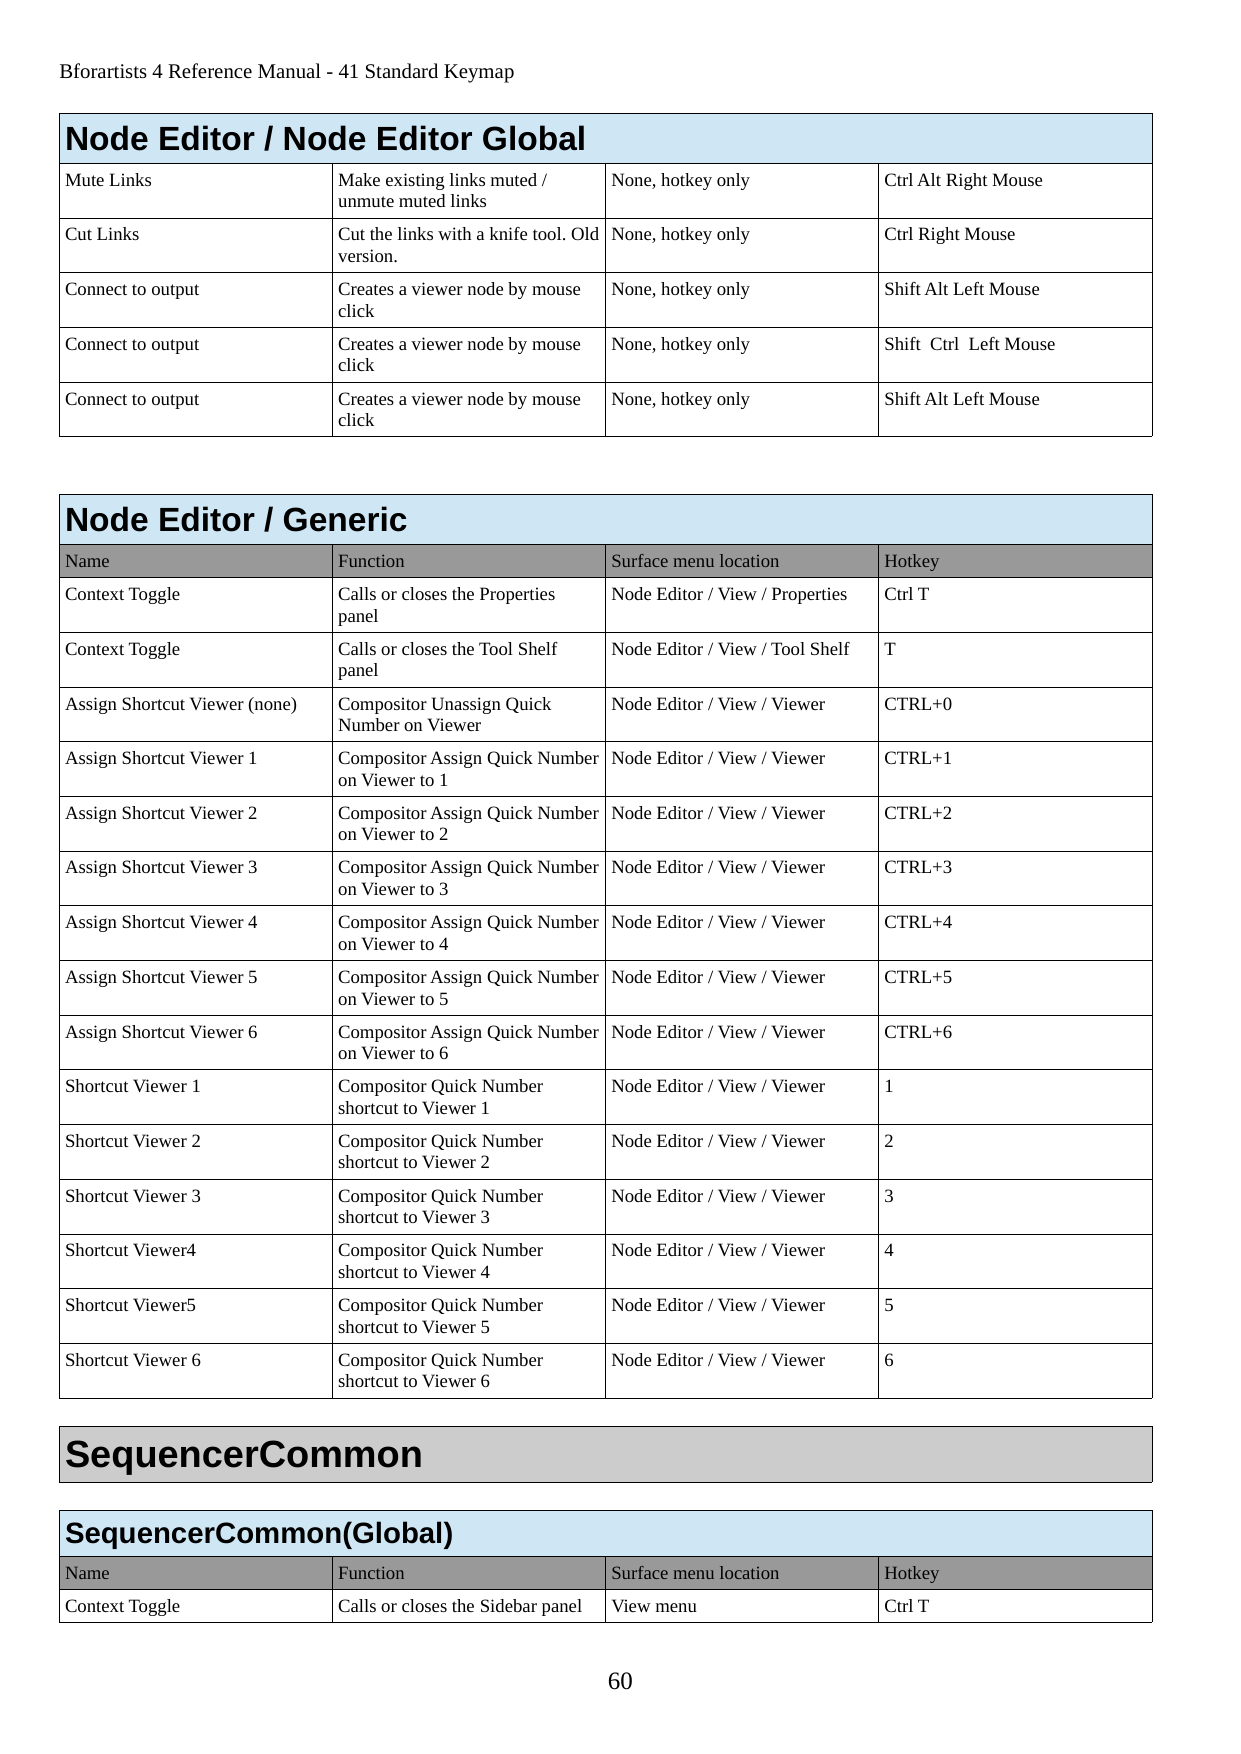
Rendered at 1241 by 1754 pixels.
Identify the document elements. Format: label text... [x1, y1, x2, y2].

table_cell CTRL+6 [879, 1016, 1152, 1069]
table_cell None, hotkey only [606, 219, 878, 272]
table_cell Shift Ctrl Left Mouse [879, 328, 1152, 382]
table_cell Shortcut Viewer4 [60, 1235, 332, 1288]
table_cell Compositor Assign Quick Number on Viewer to 4 [333, 906, 605, 960]
table_cell CTRL+3 [879, 852, 1152, 905]
table_cell Node Editor / View / Tool Shelf [606, 633, 878, 687]
table_cell Assign Shortcut Viewer 5 [60, 961, 332, 1015]
table_cell Calls or closes the Properties panel [333, 578, 605, 632]
table_cell None, hotkey only [606, 164, 878, 217]
table_cell Compositor Unassign Quick Number on Viewer [333, 688, 605, 741]
table_cell Compositor Quick Number shortcut to Viewer 6 [333, 1344, 605, 1397]
table_cell T [879, 633, 1152, 687]
table_cell 3 [879, 1180, 1152, 1233]
table_cell Cut Links [60, 219, 332, 272]
table_cell Node Editor / View / Viewer [606, 1180, 878, 1233]
table_header Node Editor / Node Editor Global [60, 114, 1152, 163]
table_cell Shortcut Viewer 6 [60, 1344, 332, 1397]
table_cell Shift Alt Left Mouse [879, 383, 1152, 436]
table_cell Function [333, 1557, 605, 1589]
table_cell Creates a viewer node by mouse click [333, 328, 605, 382]
table_cell Context Toggle [60, 1590, 332, 1622]
table_cell Ctrl T [879, 1590, 1152, 1622]
table_cell Node Editor / View / Viewer [606, 1289, 878, 1343]
table_cell Assign Shortcut Viewer (none) [60, 688, 332, 741]
table_cell Surface menu location [606, 545, 878, 577]
table_cell Compositor Assign Quick Number on Viewer to 2 [333, 797, 605, 851]
table_cell 1 [879, 1070, 1152, 1124]
table_cell Assign Shortcut Viewer 6 [60, 1016, 332, 1069]
table_cell Compositor Assign Quick Number on Viewer to 1 [333, 742, 605, 796]
table_cell Connect to output [60, 273, 332, 327]
table_cell Compositor Quick Number shortcut to Viewer 3 [333, 1180, 605, 1233]
table_cell Calls or closes the Tool Shelf panel [333, 633, 605, 687]
table_cell Creates a viewer node by mouse click [333, 383, 605, 436]
table_cell Compositor Quick Number shortcut to Viewer 4 [333, 1235, 605, 1288]
table_cell Context Toggle [60, 578, 332, 632]
table_cell Assign Shortcut Viewer 3 [60, 852, 332, 905]
table_cell Compositor Assign Quick Number on Viewer to 6 [333, 1016, 605, 1069]
table_cell Node Editor / View / Viewer [606, 797, 878, 851]
table_cell 4 [879, 1235, 1152, 1288]
table_cell CTRL+4 [879, 906, 1152, 960]
table_cell Mute Links [60, 164, 332, 217]
table_cell Ctrl T [879, 578, 1152, 632]
table_cell Compositor Assign Quick Number on Viewer to 5 [333, 961, 605, 1015]
table_cell Node Editor / View / Viewer [606, 852, 878, 905]
table_cell Compositor Quick Number shortcut to Viewer 5 [333, 1289, 605, 1343]
table_cell Shortcut Viewer 2 [60, 1125, 332, 1179]
table_cell Hotkey [879, 1557, 1152, 1589]
table_cell Name [60, 1557, 332, 1589]
table_cell Ctrl Alt Right Mouse [879, 164, 1152, 217]
table_cell Node Editor / View / Viewer [606, 688, 878, 741]
table_cell CTRL+1 [879, 742, 1152, 796]
table_cell Make existing links muted / unmute muted links [333, 164, 605, 217]
table_cell Assign Shortcut Viewer 4 [60, 906, 332, 960]
table_cell Node Editor / View / Viewer [606, 906, 878, 960]
table_cell Creates a viewer node by mouse click [333, 273, 605, 327]
table_cell Context Toggle [60, 633, 332, 687]
table_cell Name [60, 545, 332, 577]
table_cell Node Editor / View / Viewer [606, 1016, 878, 1069]
table_cell Assign Shortcut Viewer 2 [60, 797, 332, 851]
table_cell Node Editor / View / Viewer [606, 742, 878, 796]
table_cell Node Editor / View / Viewer [606, 1070, 878, 1124]
table_cell None, hotkey only [606, 328, 878, 382]
table_cell Surface menu location [606, 1557, 878, 1589]
table_cell Compositor Assign Quick Number on Viewer to 3 [333, 852, 605, 905]
table_cell Shortcut Viewer 1 [60, 1070, 332, 1124]
table_cell Node Editor / View / Viewer [606, 1235, 878, 1288]
table_cell Node Editor / View / Viewer [606, 1344, 878, 1397]
table_cell Calls or closes the Sidebar panel [333, 1590, 605, 1622]
table_cell None, hotkey only [606, 273, 878, 327]
table_header SequencerCommon(Global) [60, 1511, 1152, 1556]
table_cell Ctrl Right Mouse [879, 219, 1152, 272]
table_cell Node Editor / View / Properties [606, 578, 878, 632]
table_cell CTRL+2 [879, 797, 1152, 851]
table_cell Node Editor / View / Viewer [606, 961, 878, 1015]
table_cell Cut the links with a knife tool. Old version. [333, 219, 605, 272]
table_cell Hotkey [879, 545, 1152, 577]
table_cell CTRL+5 [879, 961, 1152, 1015]
table_cell View menu [606, 1590, 878, 1622]
table_cell CTRL+0 [879, 688, 1152, 741]
table_header SequencerCommon [60, 1427, 1152, 1482]
table_cell Compositor Quick Number shortcut to Viewer 1 [333, 1070, 605, 1124]
table_cell Shortcut Viewer5 [60, 1289, 332, 1343]
table_cell Node Editor / View / Viewer [606, 1125, 878, 1179]
table_header Node Editor / Generic [60, 495, 1152, 544]
table_cell None, hotkey only [606, 383, 878, 436]
table_cell Connect to output [60, 383, 332, 436]
table_cell 2 [879, 1125, 1152, 1179]
table_cell Shift Alt Left Mouse [879, 273, 1152, 327]
table_cell 6 [879, 1344, 1152, 1397]
table_cell Connect to output [60, 328, 332, 382]
table_cell 5 [879, 1289, 1152, 1343]
table_cell Function [333, 545, 605, 577]
table_cell Assign Shortcut Viewer 1 [60, 742, 332, 796]
table_cell Shortcut Viewer 3 [60, 1180, 332, 1233]
table_cell Compositor Quick Number shortcut to Viewer 2 [333, 1125, 605, 1179]
